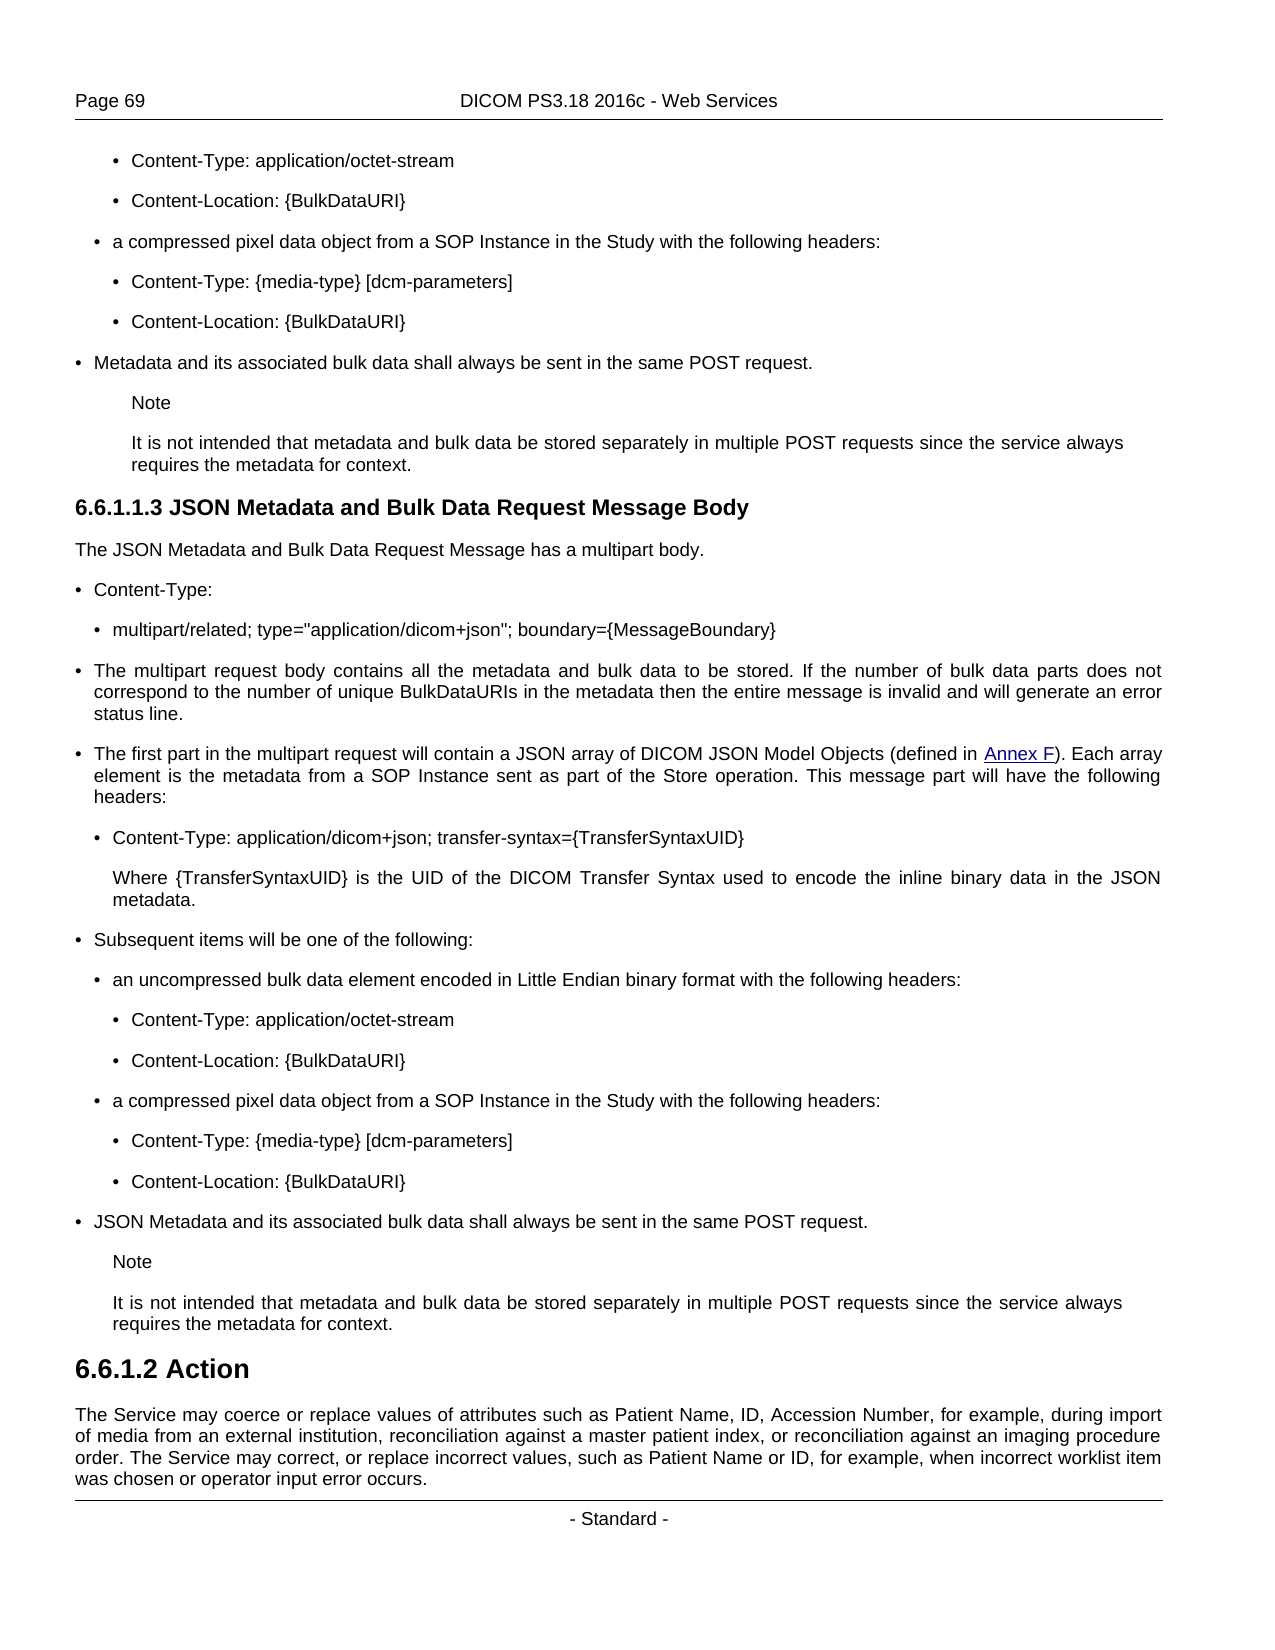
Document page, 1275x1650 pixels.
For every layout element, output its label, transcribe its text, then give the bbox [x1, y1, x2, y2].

list Content-Type: {media-type} [dcm-parameters] [112, 1130, 1162, 1152]
text 6.6.1.2 Action [75, 1353, 1162, 1384]
list JSON Metadata and its associated bulk data shall always be sent in the same POST request. [75, 1211, 1162, 1232]
list Content-Type: application/dicom+json; transfer-syntax={TransferSyntaxUID} [94, 826, 1162, 848]
list Metadata and its associated bulk data shall always be sent in the same POST request. [75, 352, 1162, 373]
text The Service may coerce or replace values of attributes such as Patient Name, ID, Accession Number, for example, during import of media from an external institution, reconciliation against a master patient index, or reconciliation against an imaging procedure order. The Service may correct, or replace incorrect values, such as Patient Name or ID, for example, when incorrect worklist item was chosen or operator input error occurs. [75, 1403, 1162, 1489]
list an uncompressed bulk data element encoded in Little Endian binary format with the following headers: [94, 969, 1162, 991]
text It is not intended that metadata and bulk data be stored separately in multiple POST requests since the service always requires the metadata for context. [112, 1291, 1125, 1334]
list The first part in the multipart request will contain a JSON array of DICOM JSON Model Objects (defined in Annex F). Each array element is the metadata from a SOP Instance sent as part of the Store operation. This message part will have the following headers: [75, 743, 1162, 808]
list Content-Type: application/octet-stream [112, 1009, 1162, 1031]
list Note [112, 392, 1125, 413]
list Content-Type: [75, 579, 1162, 601]
list Subsequent items will be one of the following: [75, 929, 1162, 950]
text Note [112, 1251, 1125, 1273]
list Content-Location: {BulkDataURI} [112, 1171, 1162, 1192]
list Where {TransferSyntaxUID} is the UID of the DICOM Transfer Syntax used to encode the inline binary data in the JSON metadata. [94, 867, 1162, 910]
list The multipart request body contains all the metadata and bulk data to be stored. If the number of bulk data parts does not correspond to the number of unique BulkDataURIs in the metadata then the entire message is invalid and will generate an error status line. [75, 659, 1162, 724]
list Content-Location: {BulkDataURI} [112, 1049, 1162, 1071]
text The JSON Metadata and Bulk Data Request Message has a multipart body. [75, 539, 1162, 560]
list Content-Type: application/octet-stream [112, 150, 1162, 172]
list a compressed pixel data object from a SOP Instance in the Study with the following headers: [94, 231, 1162, 252]
list Content-Location: {BulkDataURI} [112, 190, 1162, 212]
list It is not intended that metadata and bulk data be stored separately in multiple POST requests since the service always requires the metadata for context. [112, 432, 1125, 475]
list a compressed pixel data object from a SOP Instance in the Study with the following headers: [94, 1090, 1162, 1111]
list multipart/related; type="application/dicom+json"; boundary={MessageBoundary} [94, 619, 1162, 641]
list Content-Type: {media-type} [dcm-parameters] [112, 271, 1162, 292]
text 6.6.1.1.3 JSON Metadata and Bulk Data Request Message Body [75, 494, 1162, 520]
list Content-Location: {BulkDataURI} [112, 311, 1162, 333]
